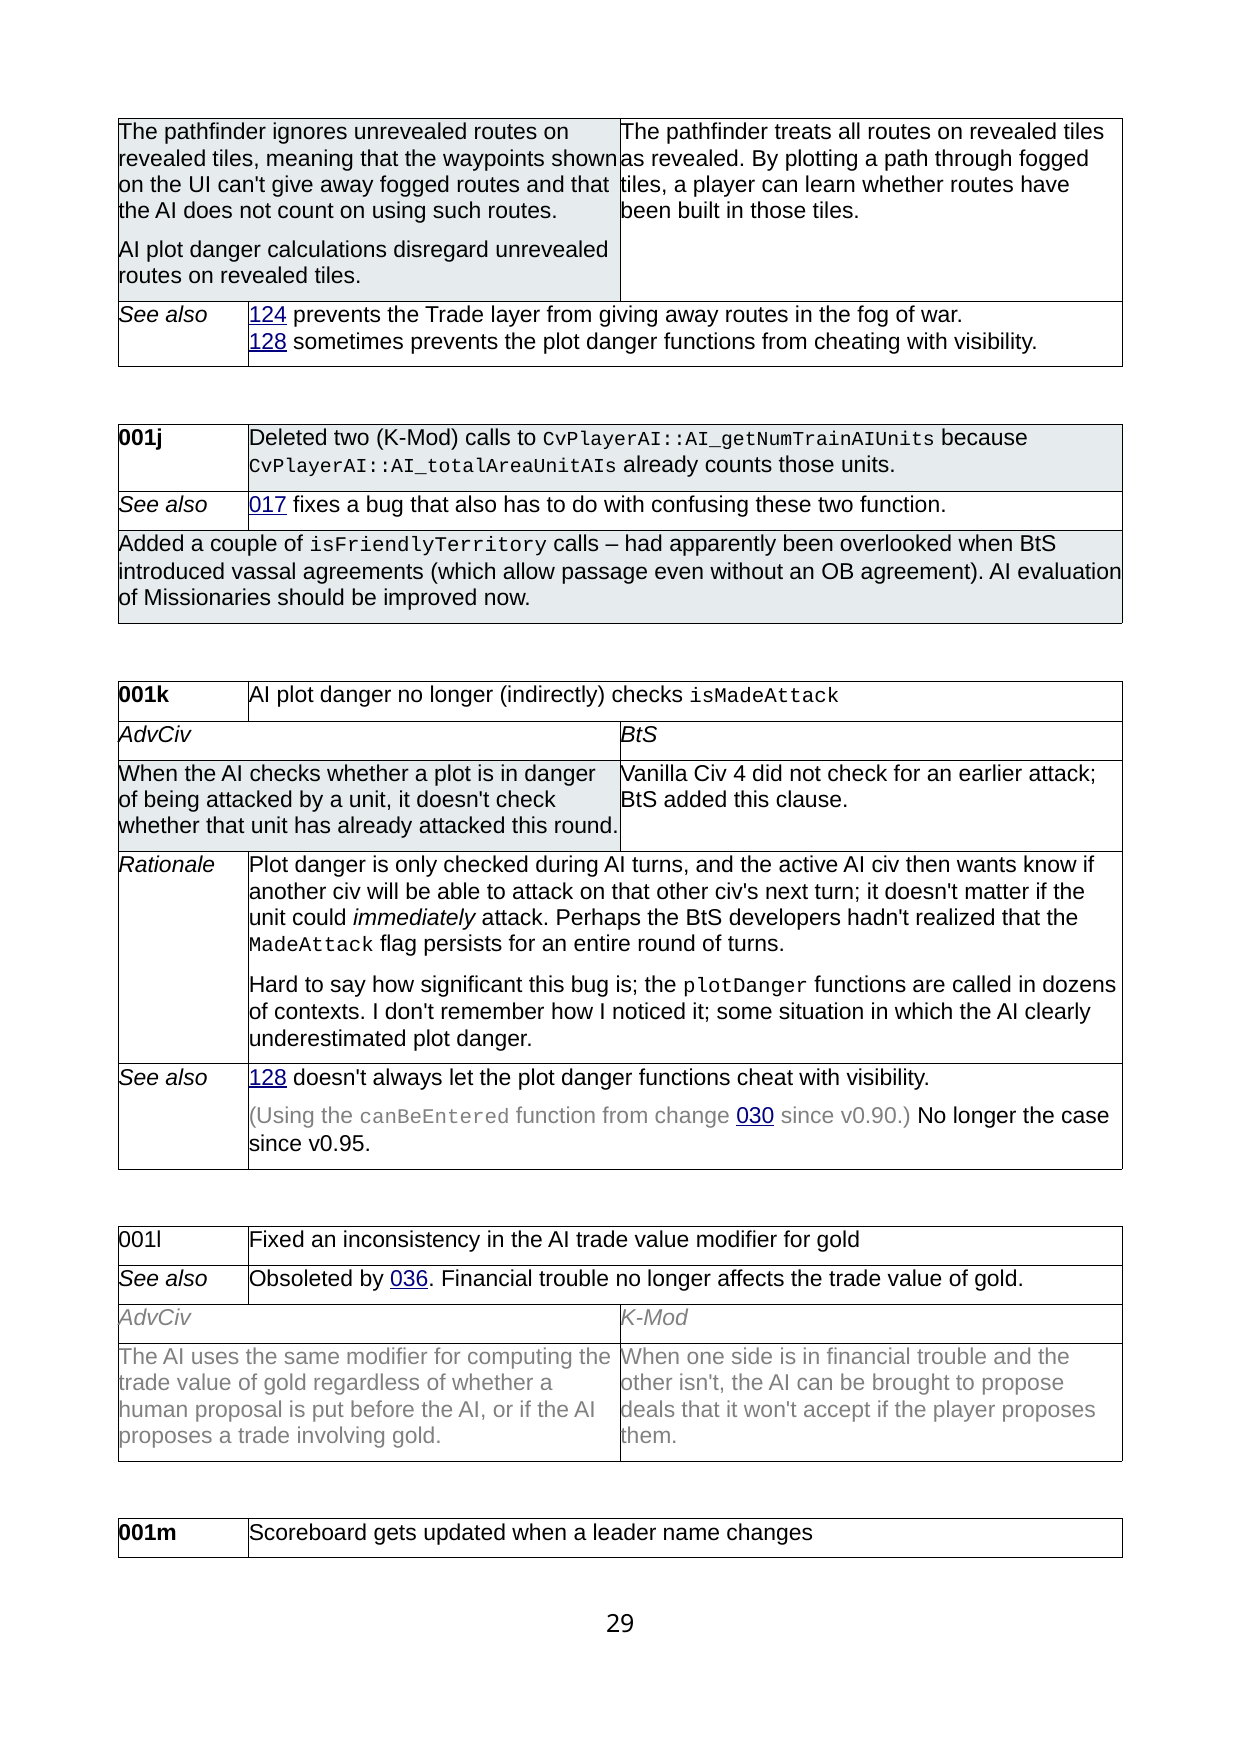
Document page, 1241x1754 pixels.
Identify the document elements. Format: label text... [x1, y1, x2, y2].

table_header Fixed an inconsistency in the AI trade value modifier for gold [249, 1227, 1122, 1265]
table_header 001m [119, 1519, 248, 1557]
table_cell Obsoleted by 036. Financial trouble no longer affects the trade value of gold. [249, 1266, 1122, 1304]
table_cell Rationale [119, 852, 248, 1063]
table_cell BtS [621, 722, 1122, 760]
table_cell The pathfinder treats all routes on revealed tiles as revealed. By plotting a path through fogged tiles, a player can learn whether routes have been built in those tiles. [621, 119, 1122, 301]
table_cell Added a couple of isFriendlyTerritory calls – had apparently been overlooked when BtS introduced vassal agreements (which allow passage even without an OB agreement). AI evaluation of Missionaries should be improved now. [119, 531, 1122, 623]
table_cell The pathfinder ignores unrevealed routes on revealed tiles, meaning that the waypoints shown on the UI can't give away fogged routes and that the AI does not count on using such routes. AI plot danger calculations disregard unrevealed routes on revealed tiles. [119, 119, 620, 301]
table_cell K-Mod [621, 1305, 1122, 1343]
table_header 001k [119, 682, 248, 721]
table_header 001j [119, 425, 248, 491]
table_cell See also [119, 492, 248, 530]
table_cell Vanilla Civ 4 did not check for an earlier attack; BtS added this clause. [621, 761, 1122, 851]
table_cell 017 fixes a bug that also has to do with confusing these two function. [249, 492, 1122, 530]
table_cell See also [119, 302, 248, 366]
table_cell 124 prevents the Trade layer from giving away routes in the fog of war. 128 sometimes prevents the plot danger functions from cheating with visibility. [249, 302, 1122, 366]
table_header Scoreboard gets updated when a leader name changes [249, 1519, 1122, 1557]
table_header 001l [119, 1227, 248, 1265]
table_cell AdvCiv [119, 1305, 620, 1343]
table_header Deleted two (K-Mod) calls to CvPlayerAI::AI_getNumTrainAIUnits because CvPlayerAI::AI_totalAreaUnitAIs already counts those units. [249, 425, 1122, 491]
table_cell 128 doesn't always let the plot danger functions cheat with visibility. (Using the canBeEntered function from change 030 since v0.90.) No longer the case since v0.95. [249, 1064, 1122, 1169]
table_cell When the AI checks whether a plot is in danger of being attacked by a unit, it doesn't check whether that unit has already attacked this round. [119, 761, 620, 851]
table_cell The AI uses the same modifier for computing the trade value of gold regardless of whether a human proposal is put before the AI, or if the AI proposes a trade involving gold. [119, 1344, 620, 1461]
table_cell See also [119, 1064, 248, 1169]
table_cell Plot danger is only checked during AI turns, and the active AI civ then wants know if another civ will be able to attack on that other civ's next turn; it doesn't matter if the unit could immediately attack. Perhaps the BtS developers hadn't realized that the MadeAttack flag persists for an entire round of turns. Hard to say how significant this bug is; the plotDanger functions are called in dozens of contexts. I don't remember how I noticed it; some situation in which the AI clearly underestimated plot danger. [249, 852, 1122, 1063]
table_cell AdvCiv [119, 722, 620, 760]
table_header AI plot danger no longer (indirectly) checks isMadeAttack [249, 682, 1122, 721]
table_cell See also [119, 1266, 248, 1304]
table_cell When one side is in financial trouble and the other isn't, the AI can be brought to propose deals that it won't accept if the player proposes them. [621, 1344, 1122, 1461]
